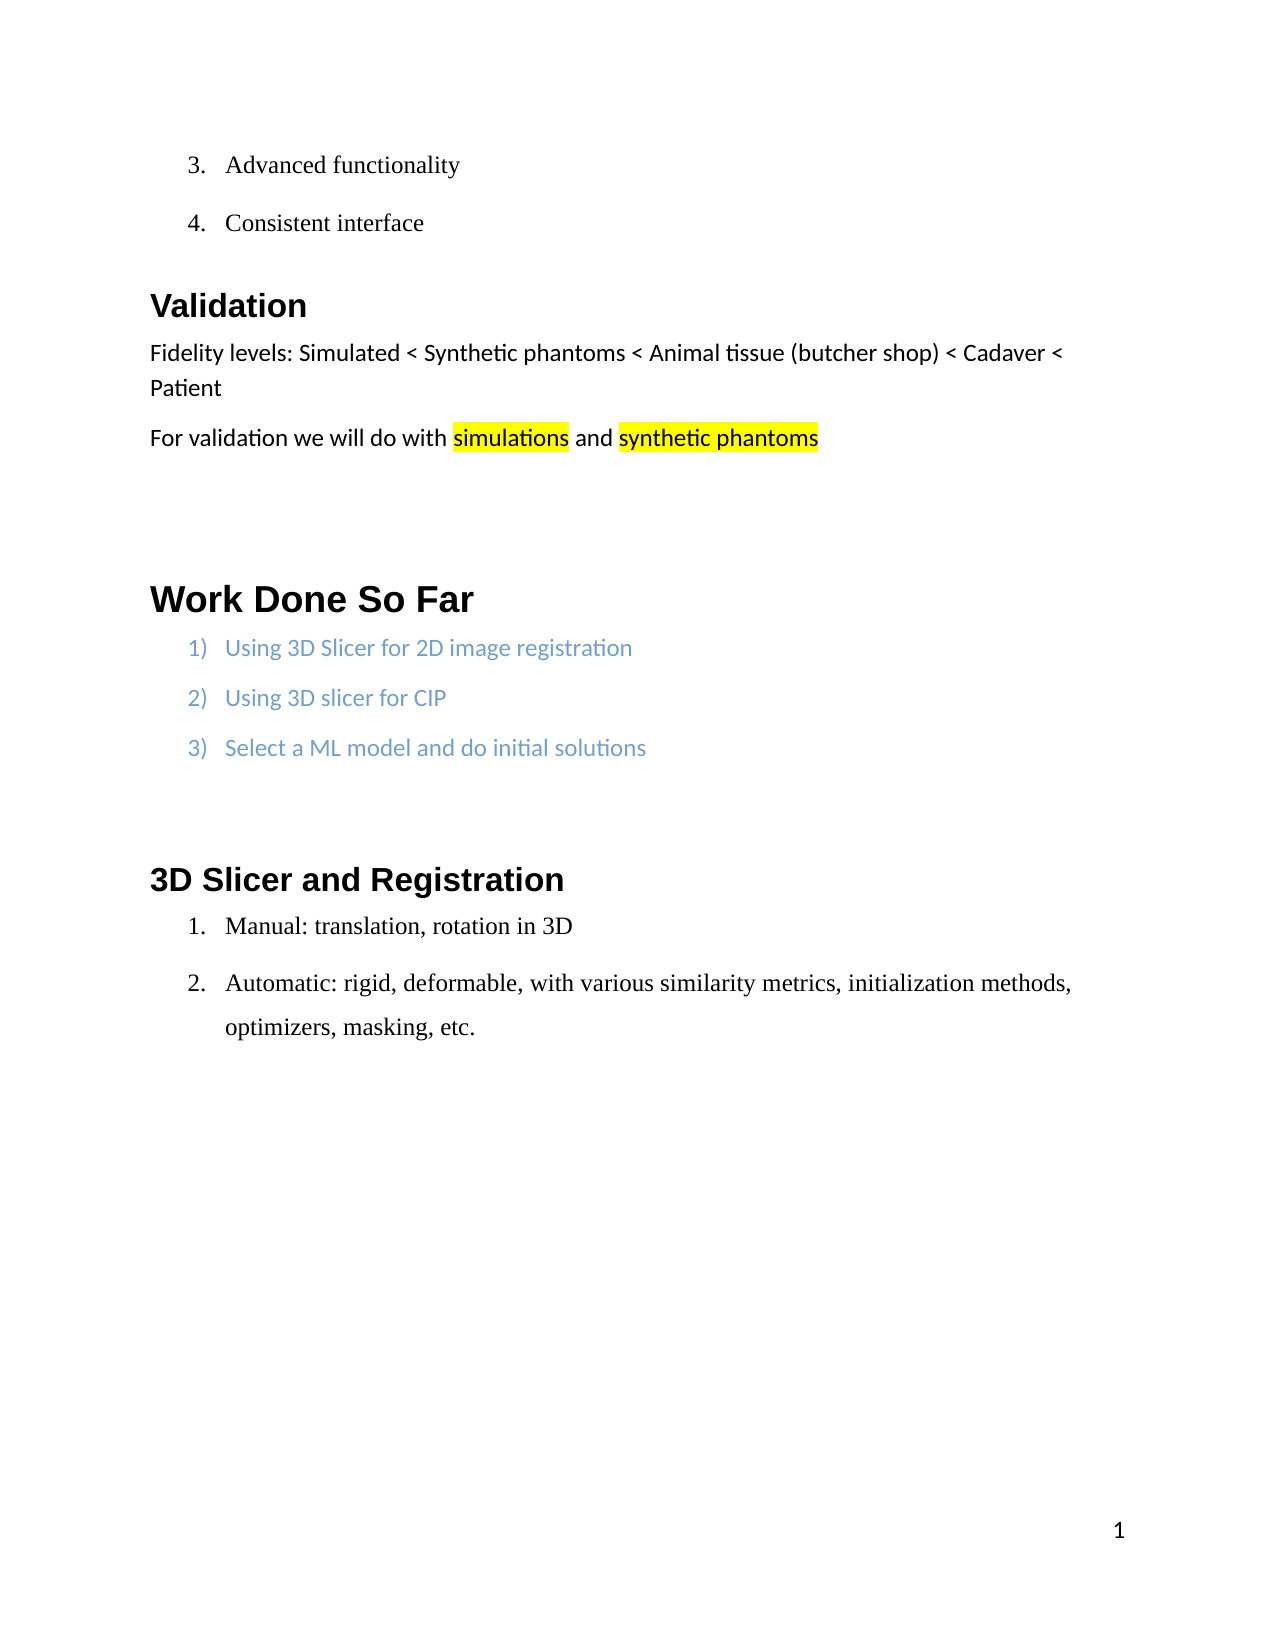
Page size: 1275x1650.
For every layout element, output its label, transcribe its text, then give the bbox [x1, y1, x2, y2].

list Consistent interface [187, 208, 1125, 236]
list Advanced functionality [187, 150, 1125, 179]
text For validation we will do with simulations and synthetic phantoms [150, 422, 1125, 452]
subtitle Work Done So Far [150, 577, 1125, 620]
subtitle 3D Slicer and Registration [150, 860, 1125, 898]
text Fidelity levels: Simulated < Synthetic phantoms < Animal tissue (butcher shop) < Cadaver < Patient [150, 337, 1125, 403]
subtitle Validation [150, 286, 1125, 325]
list Automatic: rigid, deformable, with various similarity metrics, initialization methods, optimizers, masking, etc. [187, 968, 1125, 1040]
list Using 3D slicer for CIP [187, 682, 1125, 713]
list Manual: translation, rotation in 3D [187, 911, 1125, 939]
list Select a ML model and do initial solutions [187, 732, 1125, 762]
list Using 3D Slicer for 2D image registration [187, 633, 1125, 663]
